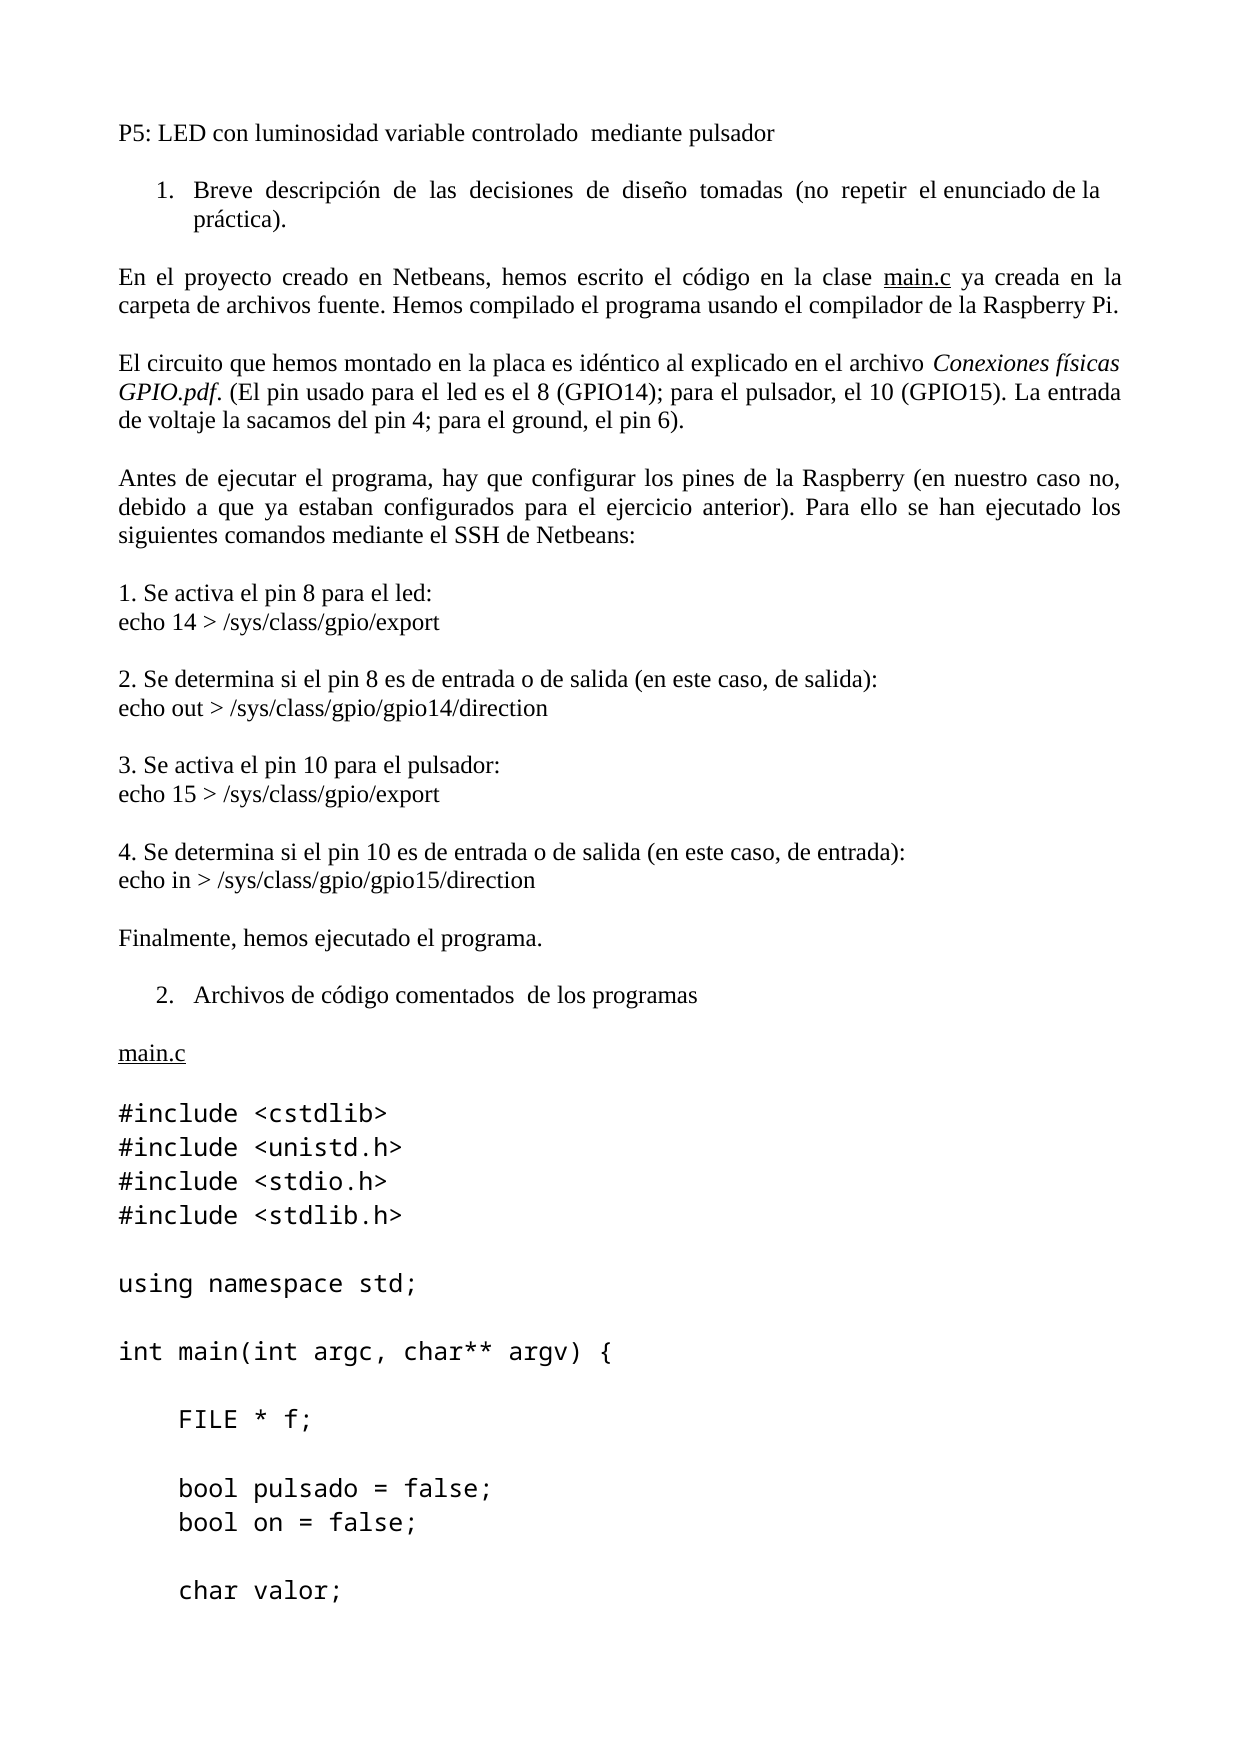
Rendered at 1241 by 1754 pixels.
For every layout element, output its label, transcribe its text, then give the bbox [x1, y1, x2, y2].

text using namespace std; [118, 1266, 1122, 1300]
text P5: LED con luminosidad variable controlado mediante pulsador [118, 118, 1122, 147]
text echo 14 > /sys/class/gpio/export [118, 607, 1122, 636]
text bool pulsado = false; [118, 1470, 1122, 1504]
text main.c [118, 1038, 1122, 1067]
list Archivos de código comentados de los programas [156, 981, 1122, 1009]
text char valor; [118, 1572, 1122, 1607]
text El circuito que hemos montado en la placa es idéntico al explicado en el archivo Conexiones físicas GPIO.pdf. (El pin usado para el led es el 8 (GPIO14); para el pulsador, el 10 (GPIO15). La entrada de voltaje la sacamos del pin 4; para el ground, el pin 6). [118, 348, 1122, 434]
text echo out > /sys/class/gpio/gpio14/direction [118, 693, 1122, 722]
text echo in > /sys/class/gpio/gpio15/direction [118, 866, 1122, 894]
text int main(int argc, char** argv) { [118, 1334, 1122, 1368]
text #include <stdio.h> [118, 1164, 1122, 1198]
text #include <unistd.h> [118, 1130, 1122, 1164]
list Breve descripción de las decisiones de diseño tomadas (no repetir el enunciado de la práctica). [156, 176, 1122, 233]
text 2. Se determina si el pin 8 es de entrada o de salida (en este caso, de salida): [118, 664, 1122, 693]
text Finalmente, hemos ejecutado el programa. [118, 923, 1122, 952]
text 1. Se activa el pin 8 para el led: [118, 578, 1122, 607]
text Antes de ejecutar el programa, hay que configurar los pines de la Raspberry (en nuestro caso no, debido a que ya estaban configurados para el ejercicio anterior). Para ello se han ejecutado los siguientes comandos mediante el SSH de Netbeans: [118, 463, 1122, 549]
text echo 15 > /sys/class/gpio/export [118, 779, 1122, 808]
text En el proyecto creado en Netbeans, hemos escrito el código en la clase main.c ya creada en la carpeta de archivos fuente. Hemos compilado el programa usando el compilador de la Raspberry Pi. [118, 262, 1122, 319]
text #include <cstdlib> [118, 1096, 1122, 1130]
text FILE * f; [118, 1402, 1122, 1436]
text 4. Se determina si el pin 10 es de entrada o de salida (en este caso, de entrada): [118, 837, 1122, 866]
text bool on = false; [118, 1504, 1122, 1538]
text 3. Se activa el pin 10 para el pulsador: [118, 751, 1122, 779]
text #include <stdlib.h> [118, 1198, 1122, 1232]
